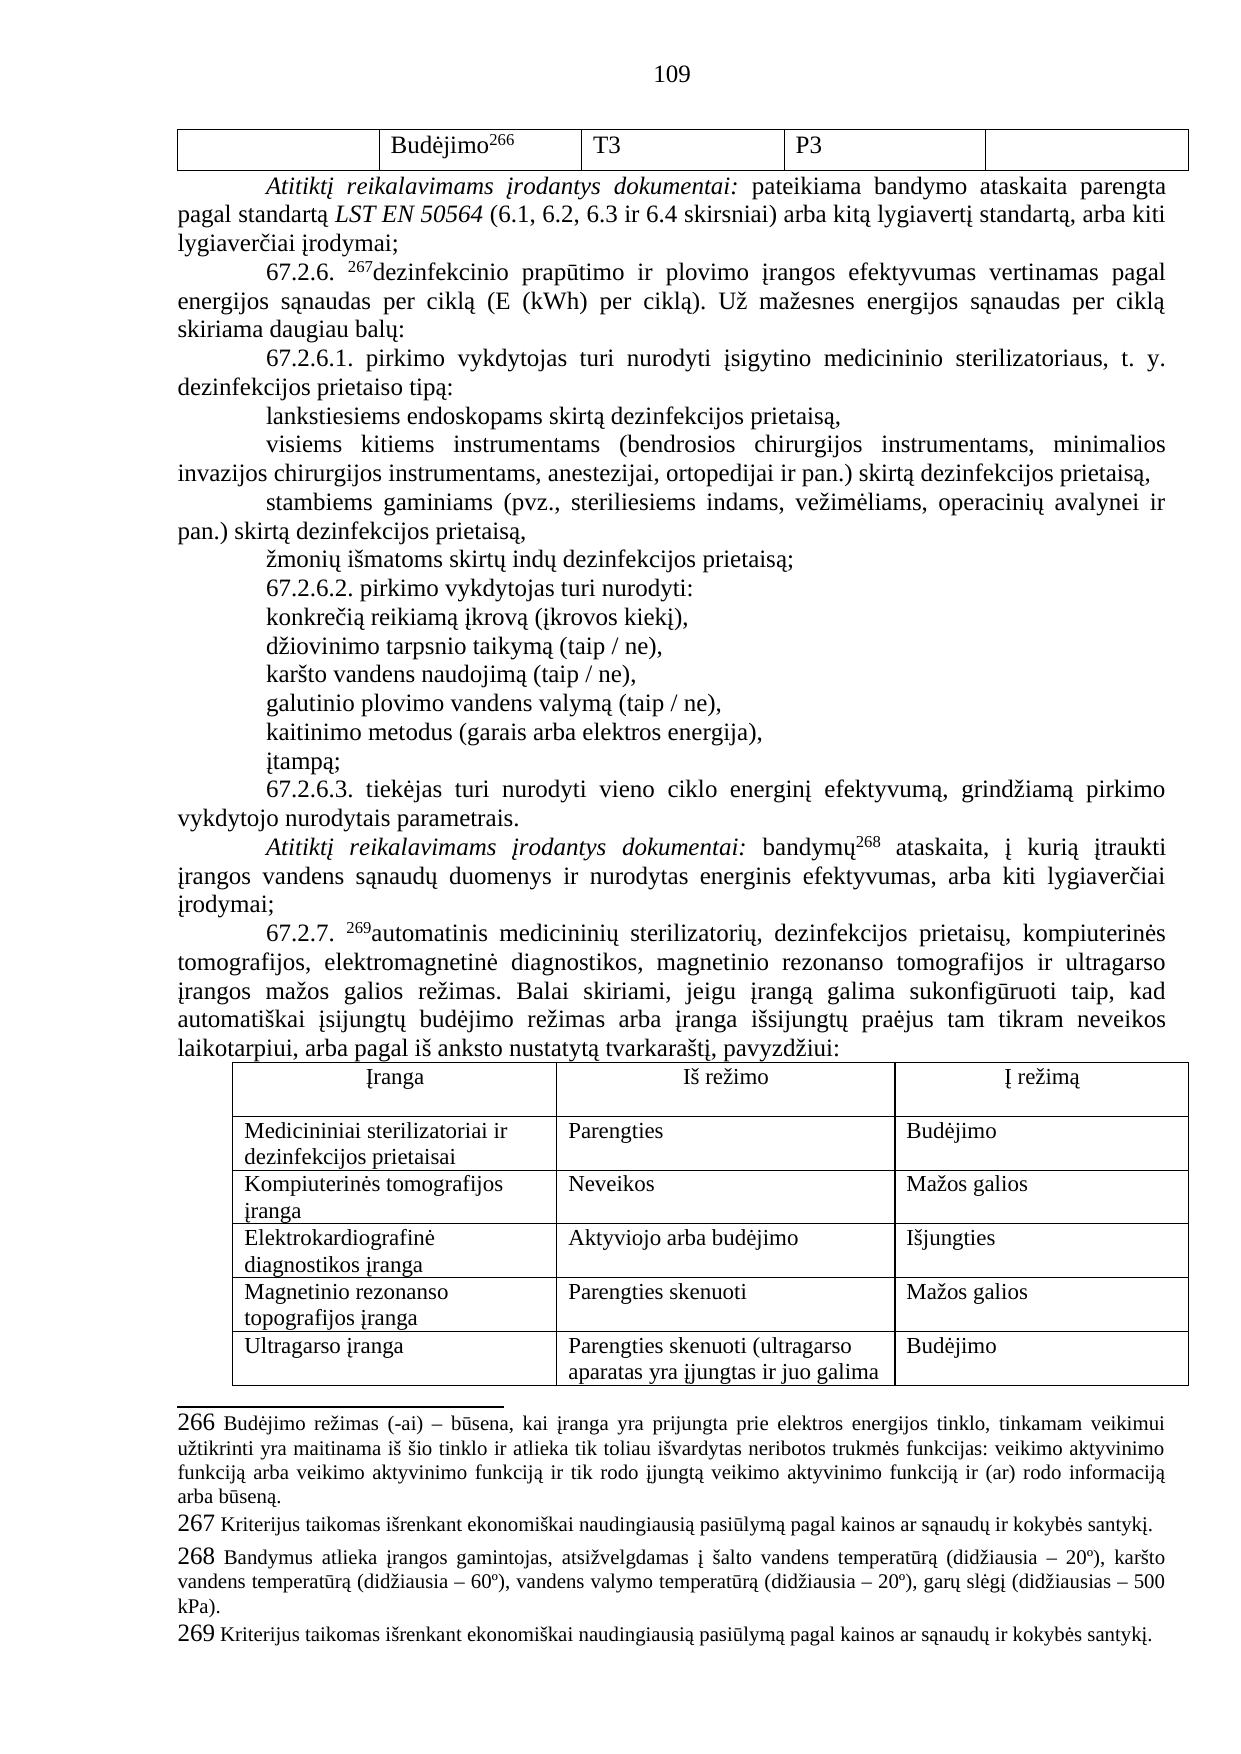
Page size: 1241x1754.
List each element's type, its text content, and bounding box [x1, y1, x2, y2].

text 67.2.6. dezinfekcinio prapūtimo ir plovimo įrangos efektyvumas vertinamas pagal energijos sąnaudas per ciklą (E (kWh) per ciklą). Už mažesnes energijos sąnaudas per ciklą skiriama daugiau balų: [177, 257, 1166, 343]
table_cell Budėjimo [896, 1117, 1188, 1169]
text lankstiesiems endoskopams skirtą dezinfekcijos prietaisą, [177, 401, 1166, 429]
table_header Iš režimo [557, 1063, 894, 1116]
text džiovinimo tarpsnio taikymą (taip / ne), [177, 631, 1166, 659]
table_cell Elektrokardiografinė diagnostikos įranga [233, 1224, 556, 1277]
table_cell Mažos galios [896, 1278, 1188, 1331]
table_header Įranga [233, 1063, 556, 1116]
text žmonių išmatoms skirtų indų dezinfekcijos prietaisą; [177, 544, 1166, 573]
table_cell [986, 130, 1188, 170]
table_header Į režimą [896, 1063, 1188, 1116]
text karšto vandens naudojimą (taip / ne), [177, 659, 1166, 688]
table_cell Aktyviojo arba budėjimo [557, 1224, 894, 1277]
table_cell Mažos galios [896, 1171, 1188, 1223]
table_cell Medicininiai sterilizatoriai ir dezinfekcijos prietaisai [233, 1117, 556, 1169]
text galutinio plovimo vandens valymą (taip / ne), [177, 688, 1166, 717]
text 67.2.7. automatinis medicininių sterilizatorių, dezinfekcijos prietaisų, kompiuterinės tomografijos, elektromagnetinė diagnostikos, magnetinio rezonanso tomografijos ir ultragarso įrangos mažos galios režimas. Balai skiriami, jeigu įrangą galima sukonfigūruoti taip, kad automatiškai įsijungtų budėjimo režimas arba įranga išsijungtų praėjus tam tikram neveikos laikotarpiui, arba pagal iš anksto nustatytą tvarkaraštį, pavyzdžiui: [177, 918, 1166, 1062]
text 67.2.6.3. tiekėjas turi nurodyti vieno ciklo energinį efektyvumą, grindžiamą pirkimo vykdytojo nurodytais parametrais. [177, 774, 1166, 832]
table_cell Išjungties [896, 1224, 1188, 1277]
text Kriterijus taikomas išrenkant ekonomiškai naudingiausią pasiūlymą pagal kainos ar sąnaudų ir kokybės santykį. [177, 1508, 1166, 1536]
table_cell Neveikos [557, 1171, 894, 1223]
table_cell Parengties skenuoti [557, 1278, 894, 1331]
text kaitinimo metodus (garais arba elektros energija), [177, 717, 1166, 746]
text Atitiktį reikalavimams įrodantys dokumentai: bandymų ataskaita, į kurią įtraukti įrangos vandens sąnaudų duomenys ir nurodytas energinis efektyvumas, arba kiti lygiaverčiai įrodymai; [177, 832, 1166, 918]
table_cell Magnetinio rezonanso topografijos įranga [233, 1278, 556, 1331]
table_cell Parengties [557, 1117, 894, 1169]
text Kriterijus taikomas išrenkant ekonomiškai naudingiausią pasiūlymą pagal kainos ar sąnaudų ir kokybės santykį. [177, 1618, 1166, 1646]
table_cell Parengties skenuoti (ultragarso aparatas yra įjungtas ir juo galima [557, 1332, 894, 1384]
table_cell Budėjimo [896, 1332, 1188, 1384]
table_cell [178, 130, 379, 170]
table_cell Budėjimo [380, 130, 581, 170]
text 67.2.6.1. pirkimo vykdytojas turi nurodyti įsigytino medicininio sterilizatoriaus, t. y. dezinfekcijos prietaiso tipą: [177, 343, 1166, 401]
table_cell P3 [785, 130, 985, 170]
table_cell Kompiuterinės tomografijos įranga [233, 1171, 556, 1223]
text Atitiktį reikalavimams įrodantys dokumentai: pateikiama bandymo ataskaita parengta pagal standartą LST EN 50564 (6.1, 6.2, 6.3 ir 6.4 skirsniai) arba kitą lygiavertį standartą, arba kiti lygiaverčiai įrodymai; [177, 171, 1166, 257]
table_cell Ultragarso įranga [233, 1332, 556, 1384]
text konkrečią reikiamą įkrovą (įkrovos kiekį), [177, 602, 1166, 631]
text visiems kitiems instrumentams (bendrosios chirurgijos instrumentams, minimalios invazijos chirurgijos instrumentams, anestezijai, ortopedijai ir pan.) skirtą dezinfekcijos prietaisą, [177, 429, 1166, 487]
table_cell T3 [582, 130, 784, 170]
text stambiems gaminiams (pvz., steriliesiems indams, vežimėliams, operacinių avalynei ir pan.) skirtą dezinfekcijos prietaisą, [177, 487, 1166, 544]
text įtampą; [177, 746, 1166, 774]
text 67.2.6.2. pirkimo vykdytojas turi nurodyti: [177, 573, 1166, 602]
text Bandymus atlieka įrangos gamintojas, atsižvelgdamas į šalto vandens temperatūrą (didžiausia – 20º), karšto vandens temperatūrą (didžiausia – 60º), vandens valymo temperatūrą (didžiausia – 20º), garų slėgį (didžiausias – 500 kPa). [177, 1541, 1166, 1618]
